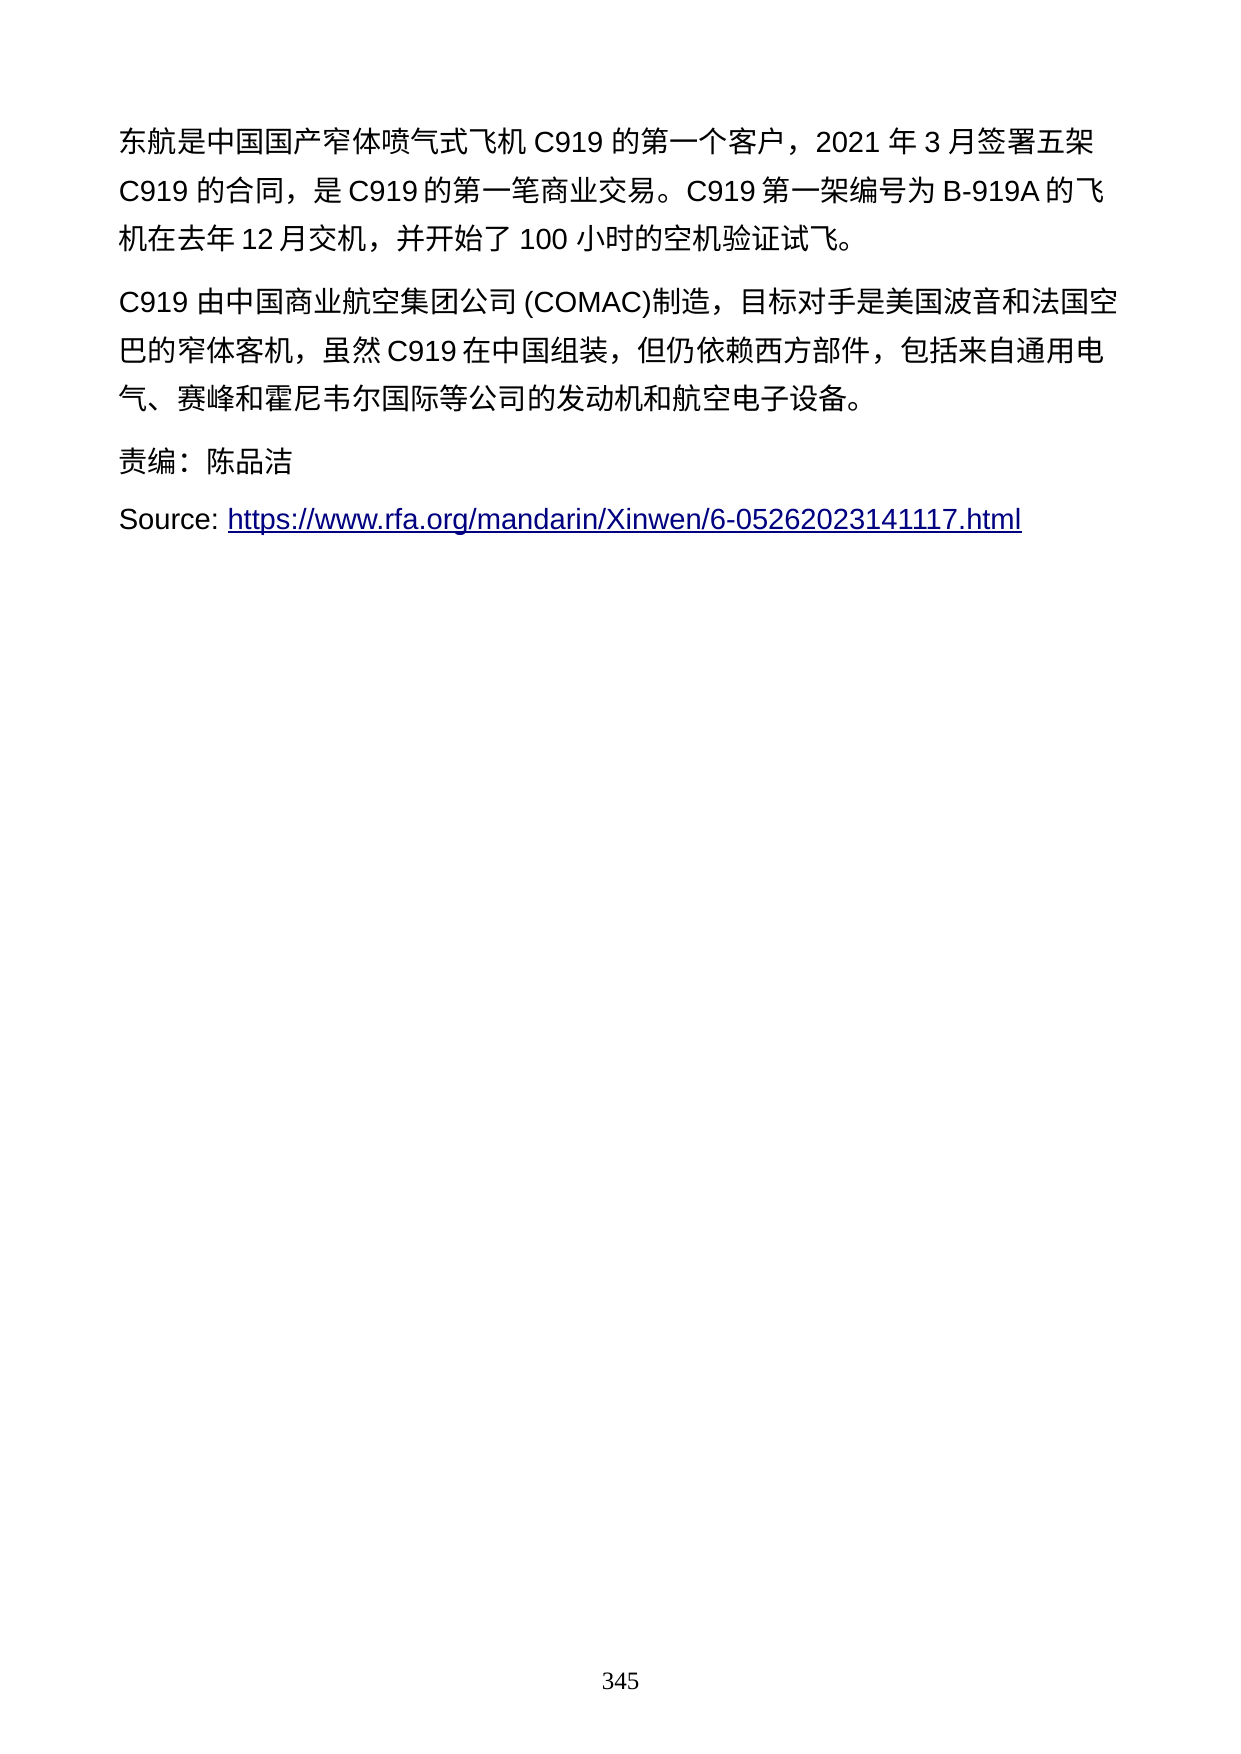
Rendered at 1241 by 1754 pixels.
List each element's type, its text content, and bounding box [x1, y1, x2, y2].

text 东航是中国国产窄体喷气式飞机 C919 的第一个客户，2021 年 3 月签署五架 C919 的合同，是C919的第一笔商业交易。C919第一架编号为B-919A的飞机在去年12月交机，并开始了 100 小时的空机验证试飞。 [118, 118, 1122, 258]
text 责编：陈品洁 [118, 439, 1122, 481]
text Source: https://www.rfa.org/mandarin/Xinwen/6-05262023141117.html [118, 502, 1122, 536]
text C919 由中国商业航空集团公司 (COMAC)制造，目标对手是美国波音和法国空巴的窄体客机，虽然C919在中国组装，但仍依赖西方部件，包括来自通用电气、赛峰和霍尼韦尔国际等公司的发动机和航空电子设备。 [118, 279, 1122, 418]
